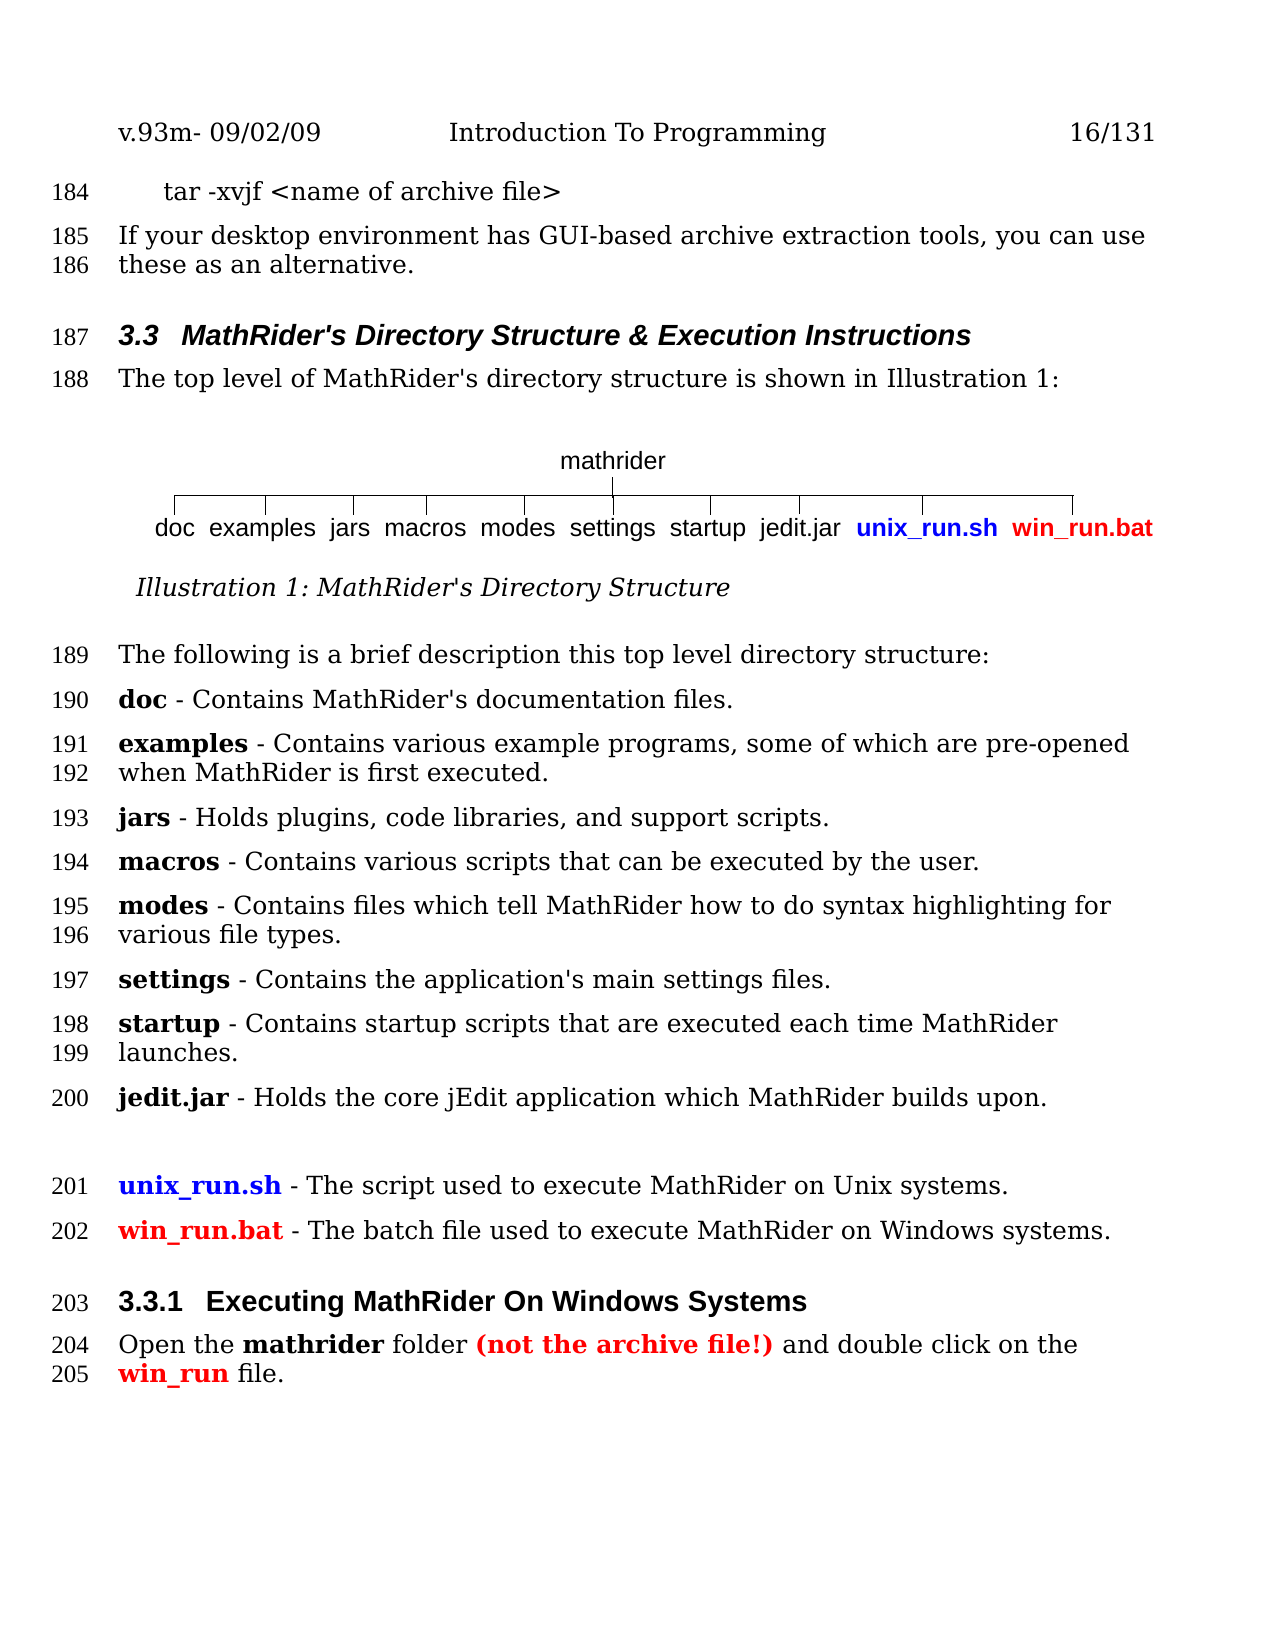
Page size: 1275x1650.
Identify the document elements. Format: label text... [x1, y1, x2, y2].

subtitle MathRider's Directory Structure & Execution Instructions [118, 318, 1157, 352]
text Open the mathrider folder (not the archive file!) and double click on the win_run file. [118, 1330, 1157, 1388]
text settings - Contains the application's main settings files. [118, 965, 1157, 994]
text jars - Holds plugins, code libraries, and support scripts. [118, 803, 1157, 832]
text If your desktop environment has GUI-based archive extraction tools, you can use these as an alternative. [118, 221, 1157, 279]
text Illustration 1: MathRider's Directory Structure [136, 419, 1153, 602]
text The following is a brief description this top level directory structure: [118, 641, 1157, 670]
text doc - Contains MathRider's documentation files. [118, 685, 1157, 714]
subtitle Executing MathRider On Windows Systems [118, 1284, 1157, 1318]
text jedit.jar - Holds the core jEdit application which MathRider builds upon. [118, 1083, 1157, 1112]
text win_run.bat - The batch file used to execute MathRider on Windows systems. [118, 1216, 1157, 1245]
text modes - Contains files which tell MathRider how to do syntax highlighting for various file types. [118, 891, 1157, 950]
text The top level of MathRider's directory structure is shown in Illustration 1: [118, 364, 1157, 393]
text unix_run.sh - The script used to execute MathRider on Unix systems. [118, 1171, 1157, 1201]
text macros - Contains various scripts that can be executed by the user. [118, 847, 1157, 876]
text startup - Contains startup scripts that are executed each time MathRider launches. [118, 1009, 1157, 1068]
text tar -xvjf <name of archive file> [163, 177, 1157, 206]
text examples - Contains various example programs, some of which are pre-opened when MathRider is first executed. [118, 729, 1157, 788]
